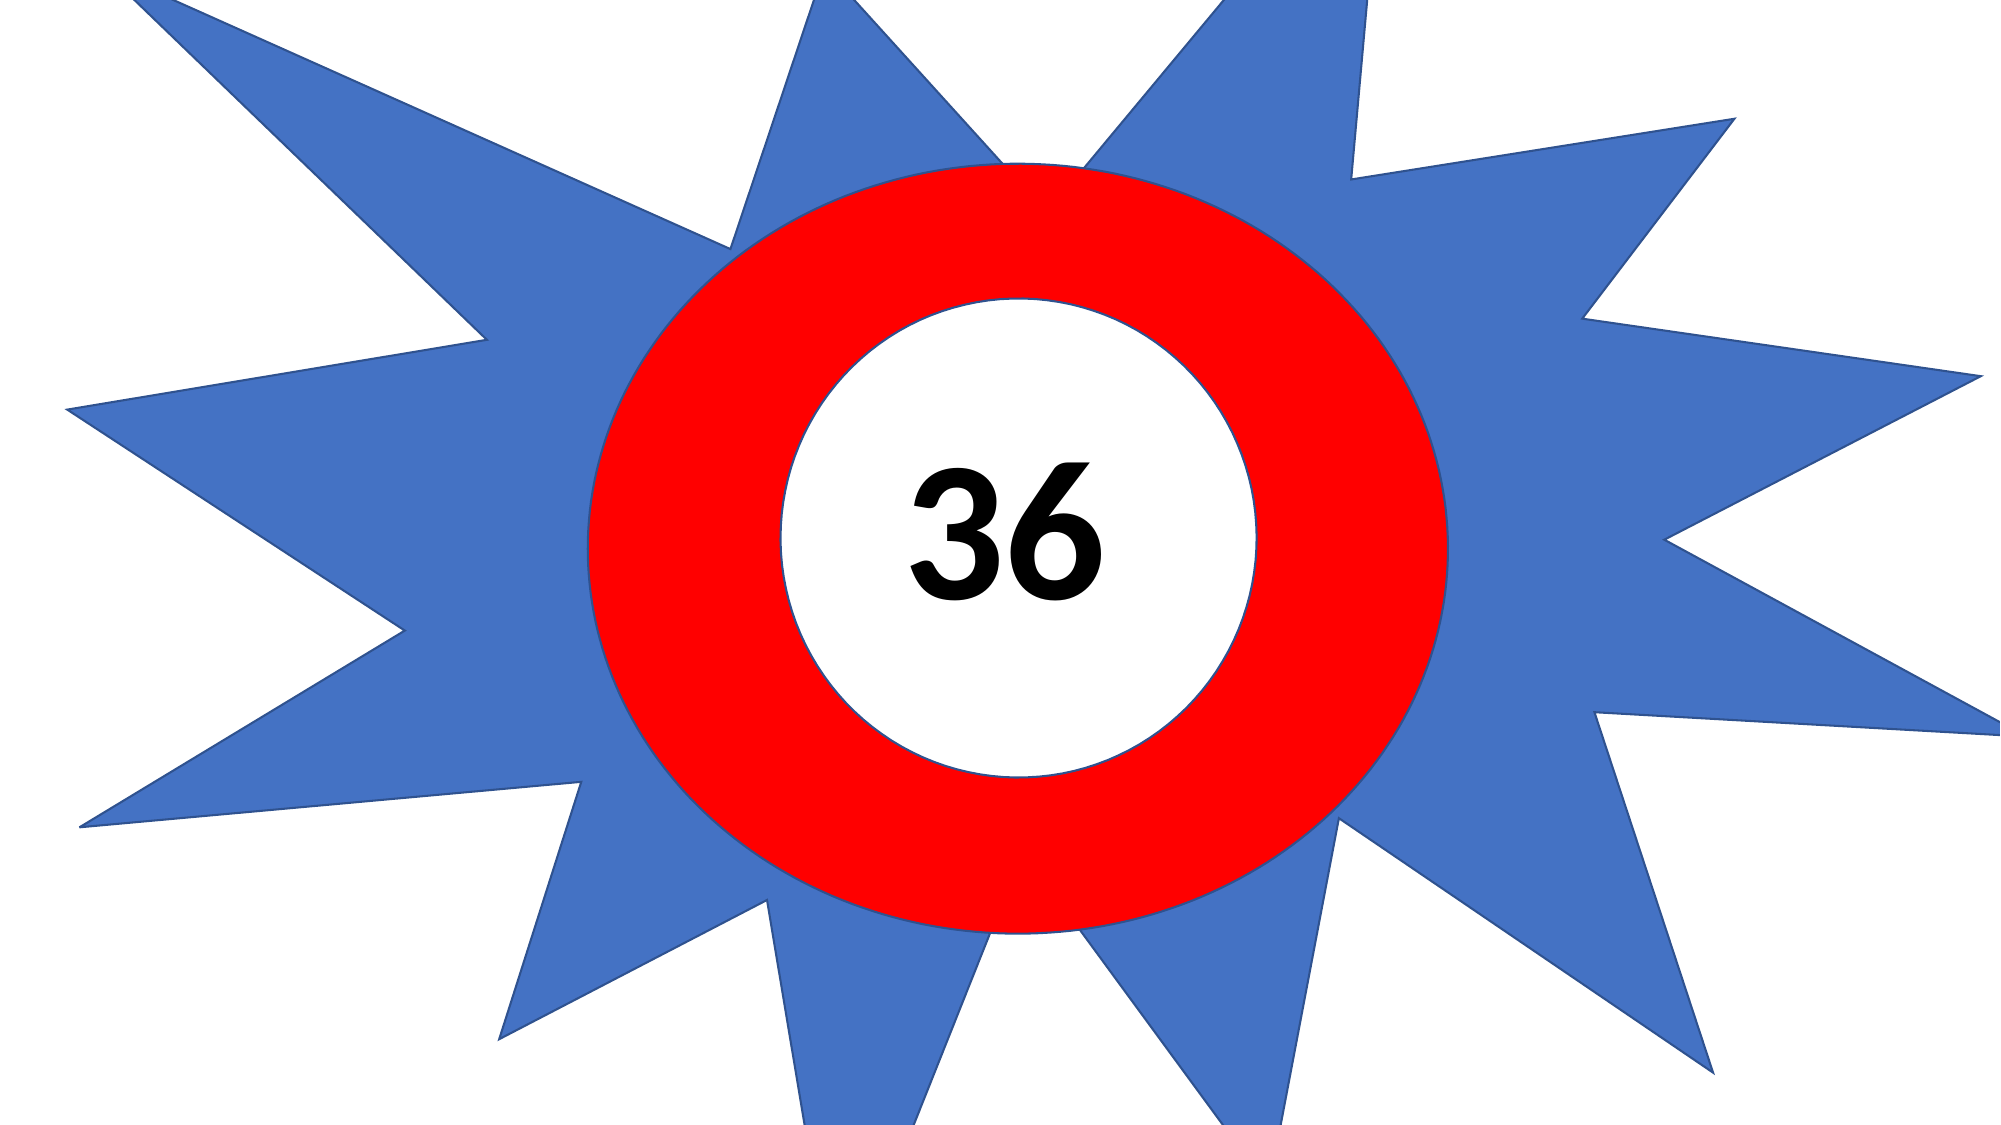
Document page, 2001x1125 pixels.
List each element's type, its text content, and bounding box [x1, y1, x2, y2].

text_box [67, 0, 2000, 1125]
text_box 36 [888, 391, 1206, 650]
